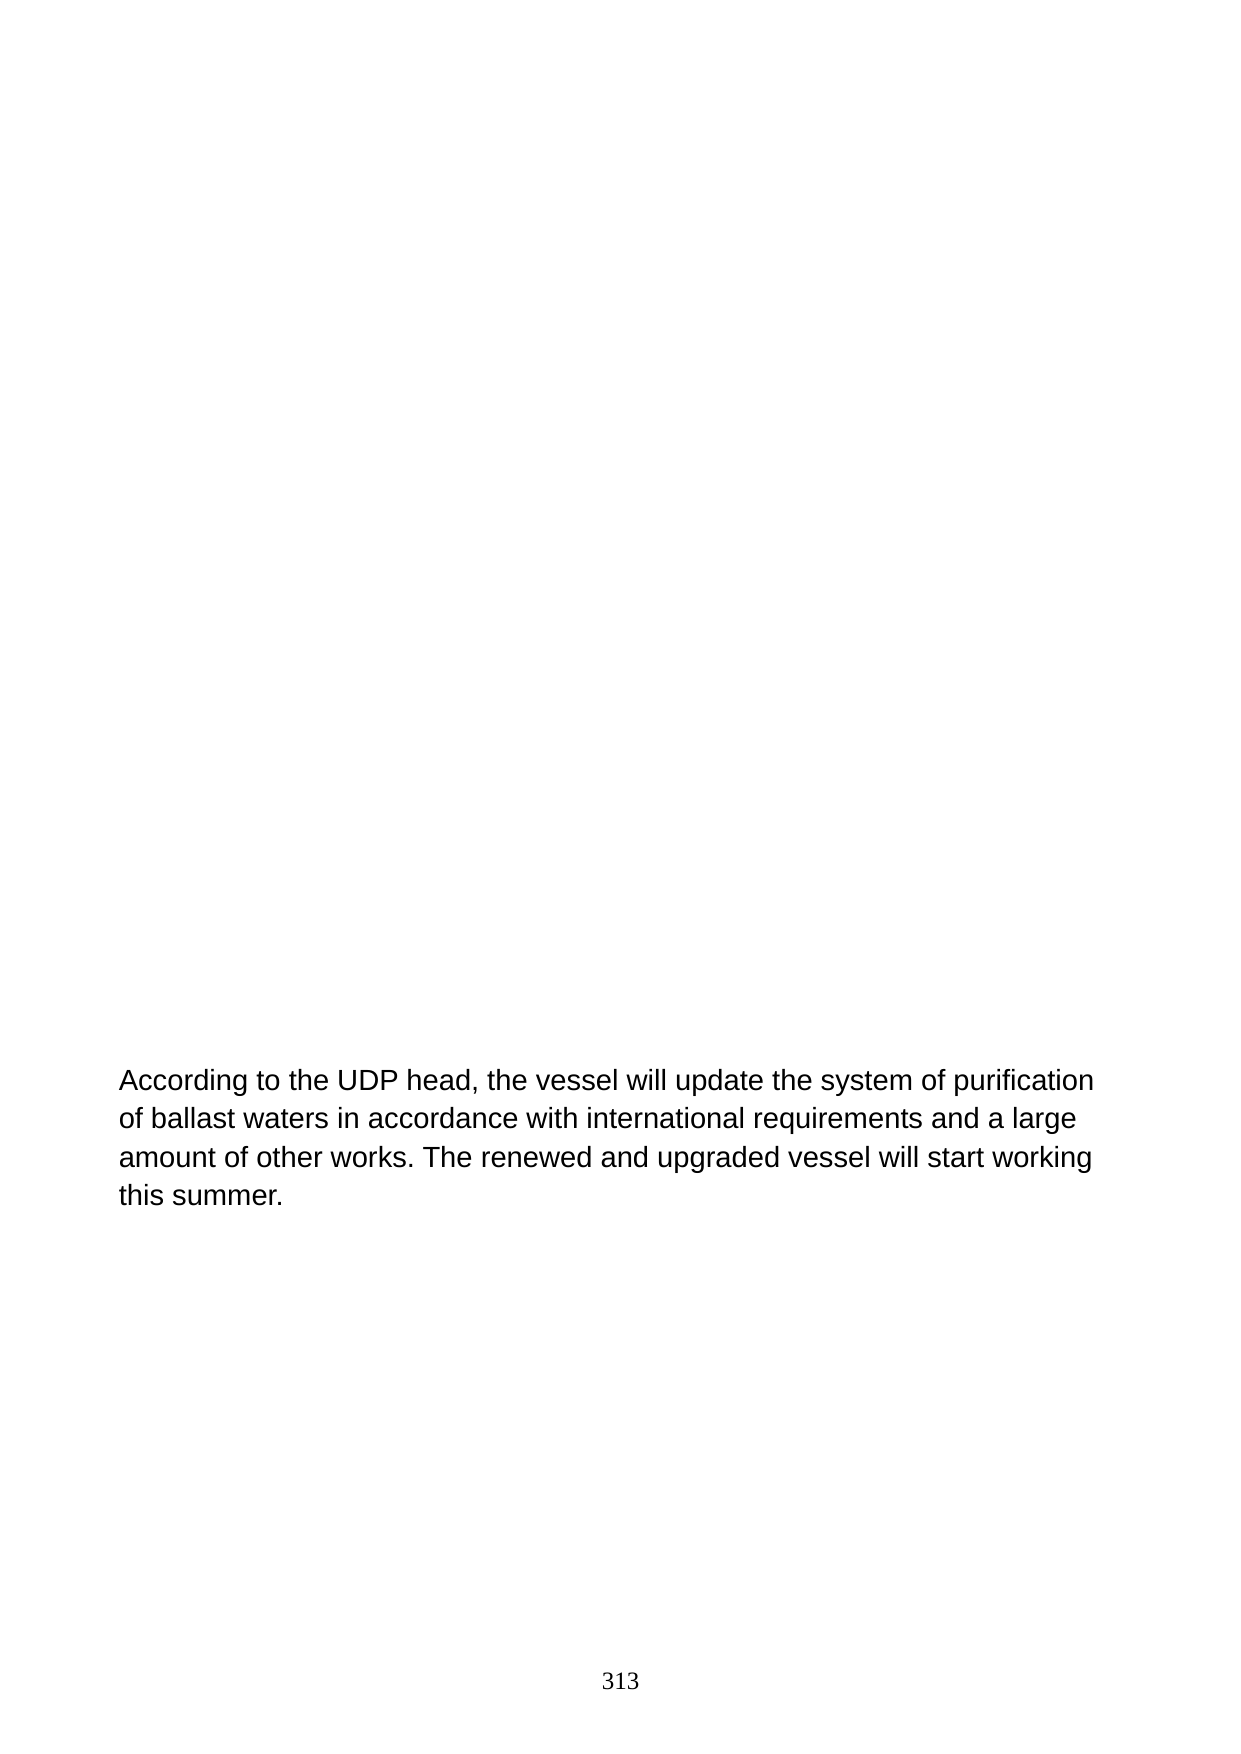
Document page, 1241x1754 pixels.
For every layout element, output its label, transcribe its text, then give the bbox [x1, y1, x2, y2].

text According to the UDP head, the vessel will update the system of purification of ballast waters in accordance with international requirements and a large amount of other works. The renewed and upgraded vessel will start working this summer. [118, 118, 1122, 1212]
